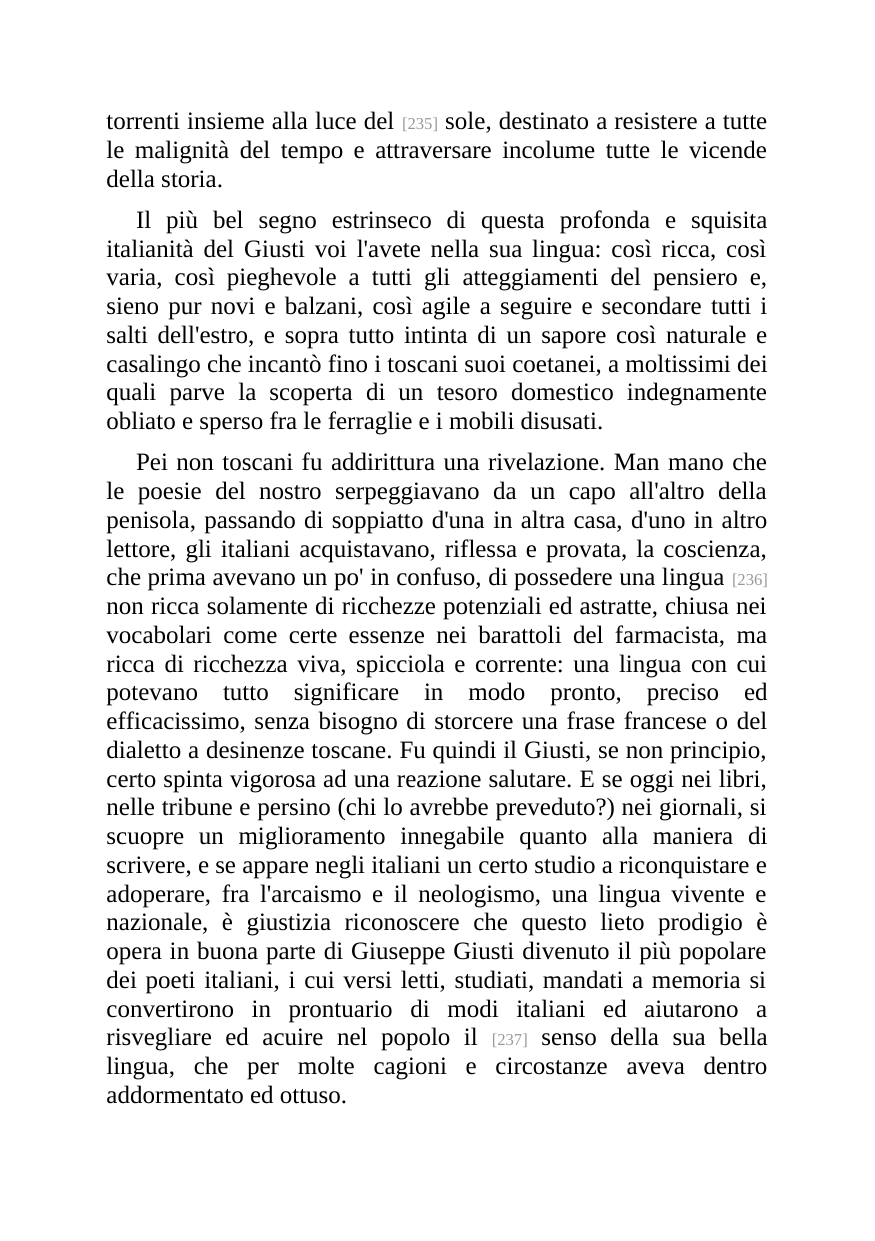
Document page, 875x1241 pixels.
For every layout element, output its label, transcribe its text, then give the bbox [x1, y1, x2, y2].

text torrenti insieme alla luce del [235] sole, destinato a resistere a tutte le malignità del tempo e attraversare incolume tutte le vicende della storia. [106, 106, 768, 192]
text Il più bel segno estrinseco di questa profonda e squisita italianità del Giusti voi l'avete nella sua lingua: così ricca, così varia, così pieghevole a tutti gli atteggiamenti del pensiero e, sieno pur novi e balzani, così agile a seguire e secondare tutti i salti dell'estro, e sopra tutto intinta di un sapore così naturale e casalingo che incantò fino i toscani suoi coetanei, a moltissimi dei quali parve la scoperta di un tesoro domestico indegnamente obliato e sperso fra le ferraglie e i mobili disusati. [106, 205, 768, 435]
text Pei non toscani fu addirittura una rivelazione. Man mano che le poesie del nostro serpeggiavano da un capo all'altro della penisola, passando di soppiatto d'una in altra casa, d'uno in altro lettore, gli italiani acquistavano, riflessa e provata, la coscienza, che prima avevano un po' in confuso, di possedere una lingua [236] non ricca solamente di ricchezze potenziali ed astratte, chiusa nei vocabolari come certe essenze nei barattoli del farmacista, ma ricca di ricchezza viva, spicciola e corrente: una lingua con cui potevano tutto significare in modo pronto, preciso ed efficacissimo, senza bisogno di storcere una frase francese o del dialetto a desinenze toscane. Fu quindi il Giusti, se non principio, certo spinta vigorosa ad una reazione salutare. E se oggi nei libri, nelle tribune e persino (chi lo avrebbe preveduto?) nei giornali, si scuopre un miglioramento innegabile quanto alla maniera di scrivere, e se appare negli italiani un certo studio a riconquistare e adoperare, fra l'arcaismo e il neologismo, una lingua vivente e nazionale, è giustizia riconoscere che questo lieto prodigio è opera in buona parte di Giuseppe Giusti divenuto il più popolare dei poeti italiani, i cui versi letti, studiati, mandati a memoria si convertirono in prontuario di modi italiani ed aiutarono a risvegliare ed acuire nel popolo il [237] senso della sua bella lingua, che per molte cagioni e circostanze aveva dentro addormentato ed ottuso. [106, 447, 768, 1109]
